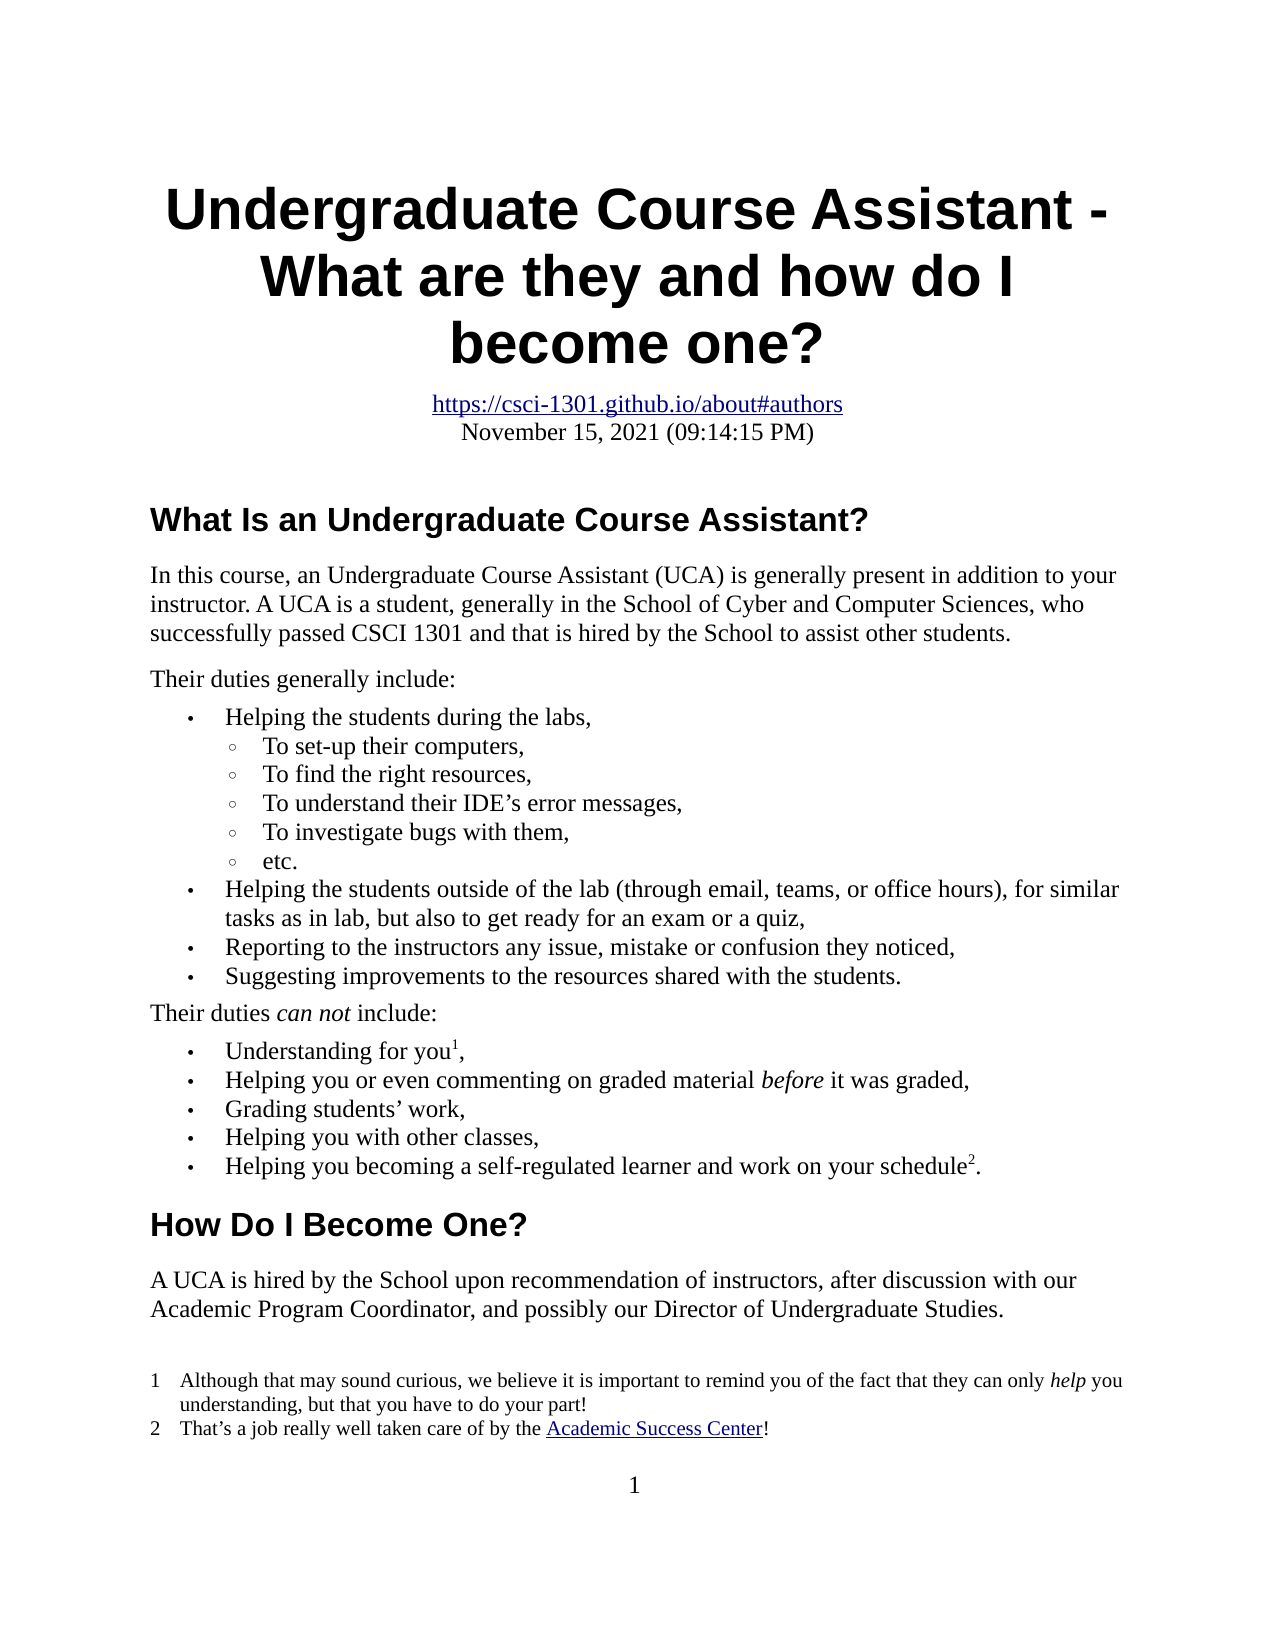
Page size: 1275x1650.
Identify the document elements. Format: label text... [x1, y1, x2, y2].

list Reporting to the instructors any issue, mistake or confusion they noticed, [187, 932, 1125, 961]
list etc. [225, 846, 1125, 874]
list Although that may sound curious, we believe it is important to remind you of the fact that they can only help you understanding, but that you have to do your part! [150, 1368, 1125, 1416]
list Understanding for you, [187, 1036, 1125, 1065]
text Their duties generally include: [150, 664, 1125, 693]
list Helping the students during the labs, [187, 702, 1125, 731]
list Suggesting improvements to the resources shared with the students. [187, 961, 1125, 989]
list To set-up their computers, [225, 731, 1125, 759]
text A UCA is hired by the School upon recommendation of instructors, after discussion with our Academic Program Coordinator, and possibly our Director of Undergraduate Studies. [150, 1265, 1125, 1322]
list Helping you or even commenting on graded material before it was graded, [187, 1065, 1125, 1094]
list Helping you becoming a self-regulated learner and work on your schedule. [187, 1151, 1125, 1180]
list To find the right resources, [225, 759, 1125, 788]
list To investigate bugs with them, [225, 817, 1125, 846]
text In this course, an Undergraduate Course Assistant (UCA) is generally present in addition to your instructor. A UCA is a student, generally in the School of Cyber and Computer Sciences, who successfully passed CSCI 1301 and that is hired by the School to assist other students. [150, 560, 1125, 646]
list Grading students’ work, [187, 1094, 1125, 1122]
text https://csci-1301.github.io/about#authors [150, 389, 1125, 417]
list To understand their IDE’s error messages, [225, 788, 1125, 817]
subtitle How Do I Become One? [150, 1205, 1125, 1243]
list That’s a job really well taken care of by the Academic Success Center! [150, 1416, 1125, 1440]
list Helping you with other classes, [187, 1122, 1125, 1151]
subtitle What Is an Undergraduate Course Assistant? [150, 500, 1125, 539]
text November 15, 2021 (09:14:15 PM) [150, 417, 1125, 446]
text Their duties can not include: [150, 998, 1125, 1027]
list Helping the students outside of the lab (through email, teams, or office hours), for similar tasks as in lab, but also to get ready for an exam or a quiz, [187, 874, 1125, 932]
title Undergraduate Course Assistant - What are they and how do I become one? [150, 175, 1125, 376]
